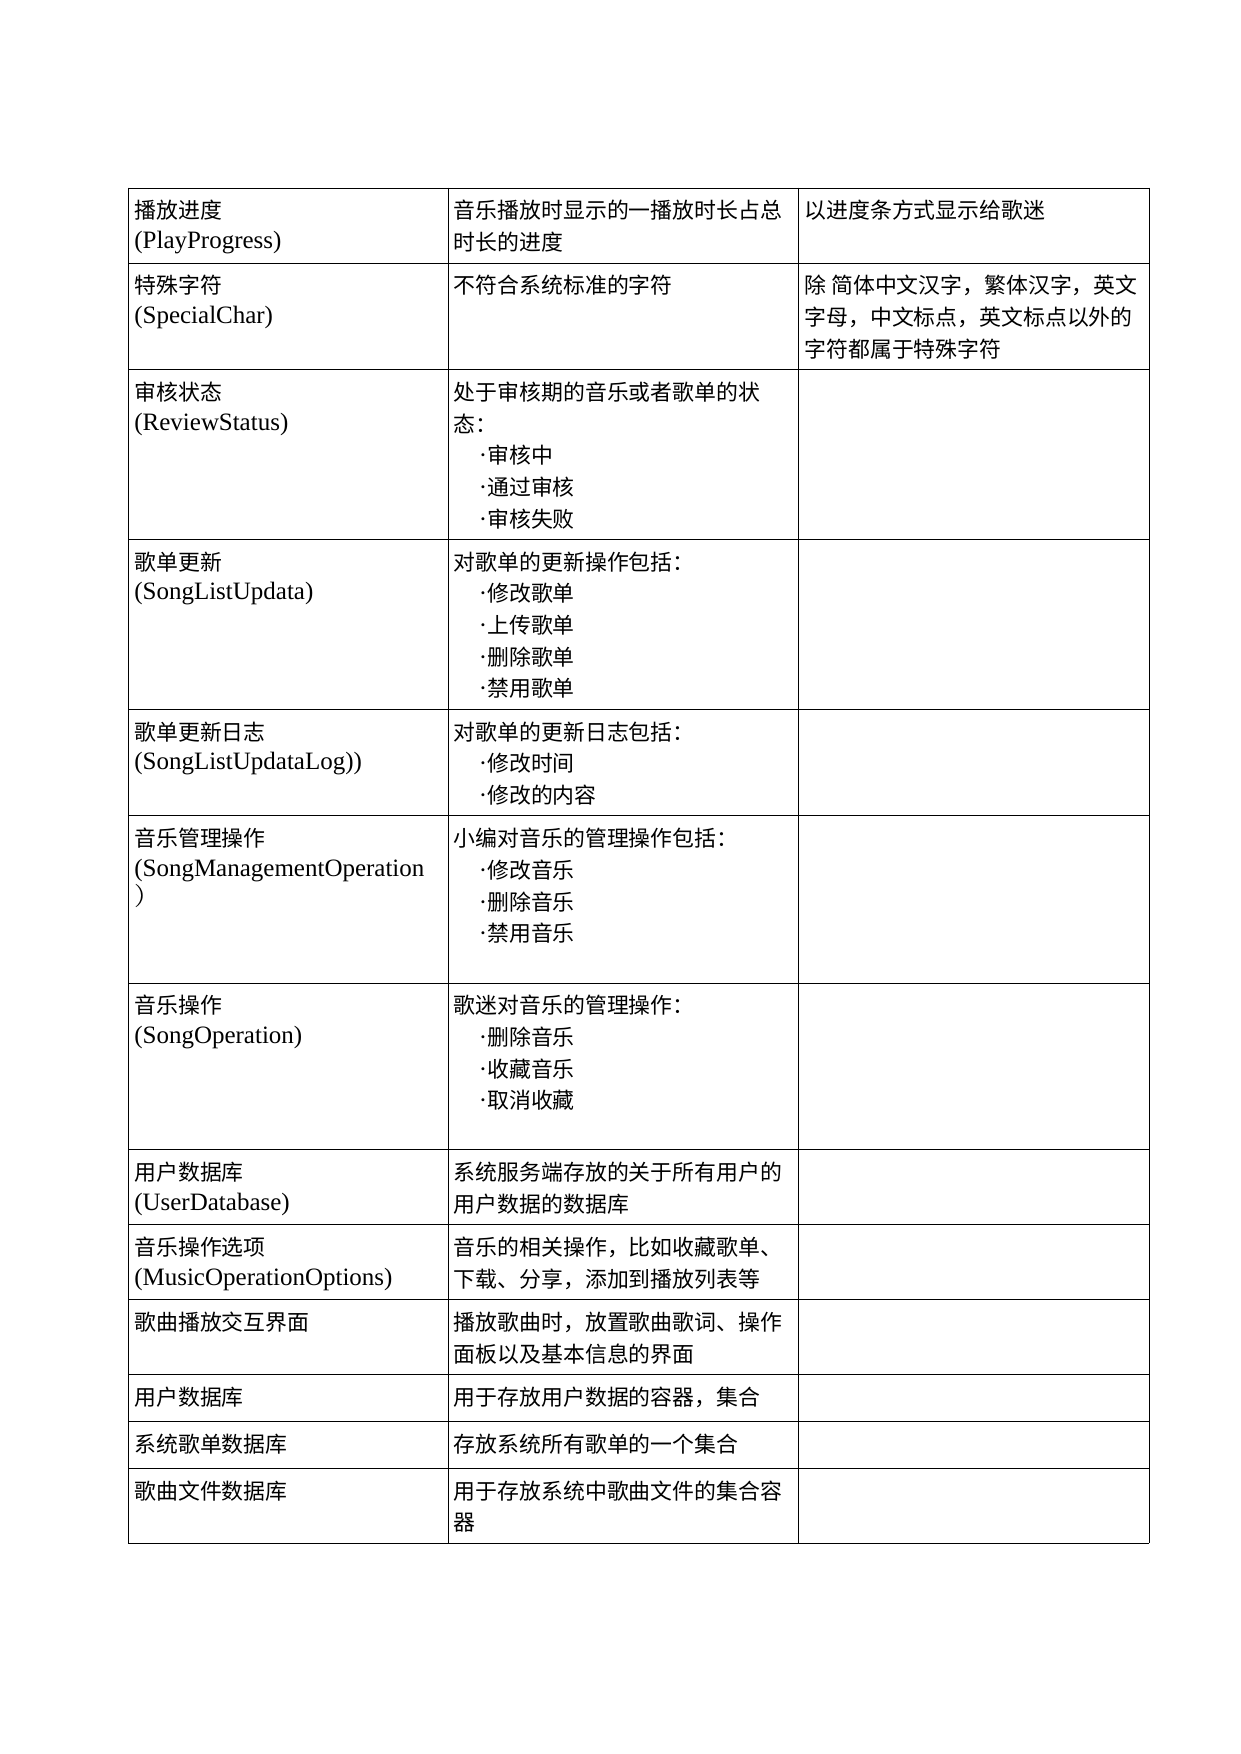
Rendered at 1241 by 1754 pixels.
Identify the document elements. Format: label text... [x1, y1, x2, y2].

table_cell 存放系统所有歌单的一个集合 [449, 1422, 798, 1468]
table_cell 音乐播放时显示的一播放时长占总时长的进度 [449, 189, 798, 262]
table_cell [799, 816, 1149, 982]
table_cell 对歌单的更新操作包括： ·修改歌单 ·上传歌单 ·删除歌单 ·禁用歌单 [449, 540, 798, 709]
table_cell [799, 1422, 1149, 1468]
table_cell 小编对音乐的管理操作包括： ·修改音乐 ·删除音乐 ·禁用音乐 [449, 816, 798, 982]
table_cell 处于审核期的音乐或者歌单的状态： ·审核中 ·通过审核 ·审核失败 [449, 370, 798, 539]
table_cell 除 简体中文汉字，繁体汉字，英文字母，中文标点，英文标点以外的字符都属于特殊字符 [799, 264, 1149, 369]
table_cell 用户数据库 [129, 1375, 448, 1421]
table_cell [799, 984, 1149, 1149]
table_cell 用于存放系统中歌曲文件的集合容器 [449, 1469, 798, 1543]
table_cell 歌曲文件数据库 [129, 1469, 448, 1543]
table_cell [799, 1375, 1149, 1421]
table_cell 审核状态 (ReviewStatus) [129, 370, 448, 539]
table_cell 播放进度 (PlayProgress) [129, 189, 448, 262]
table_cell 播放歌曲时，放置歌曲歌词、操作面板以及基本信息的界面 [449, 1300, 798, 1374]
table_cell 音乐的相关操作，比如收藏歌单、下载、分享，添加到播放列表等 [449, 1225, 798, 1299]
table_cell [799, 1300, 1149, 1374]
table_cell 歌曲播放交互界面 [129, 1300, 448, 1374]
table_cell [799, 370, 1149, 539]
table_cell 特殊字符 (SpecialChar) [129, 264, 448, 369]
table_cell 对歌单的更新日志包括： ·修改时间 ·修改的内容 [449, 710, 798, 815]
table_cell [799, 710, 1149, 815]
table_cell 歌迷对音乐的管理操作： ·删除音乐 ·收藏音乐 ·取消收藏 [449, 984, 798, 1149]
table_cell 歌单更新 (SongListUpdata) [129, 540, 448, 709]
table_cell 歌单更新日志 (SongListUpdataLog)) [129, 710, 448, 815]
table_cell 以进度条方式显示给歌迷 [799, 189, 1149, 262]
table_cell [799, 1469, 1149, 1543]
table_cell 音乐操作 (SongOperation) [129, 984, 448, 1149]
table_cell 用于存放用户数据的容器，集合 [449, 1375, 798, 1421]
table_cell 音乐操作选项 (MusicOperationOptions) [129, 1225, 448, 1299]
table_cell 系统服务端存放的关于所有用户的用户数据的数据库 [449, 1150, 798, 1224]
table_cell [799, 1150, 1149, 1224]
table_cell 系统歌单数据库 [129, 1422, 448, 1468]
table_cell 不符合系统标准的字符 [449, 264, 798, 369]
table_cell [799, 1225, 1149, 1299]
table_cell [799, 540, 1149, 709]
table_cell 音乐管理操作(SongManagementOperation） [129, 816, 448, 982]
table_cell 用户数据库 (UserDatabase) [129, 1150, 448, 1224]
